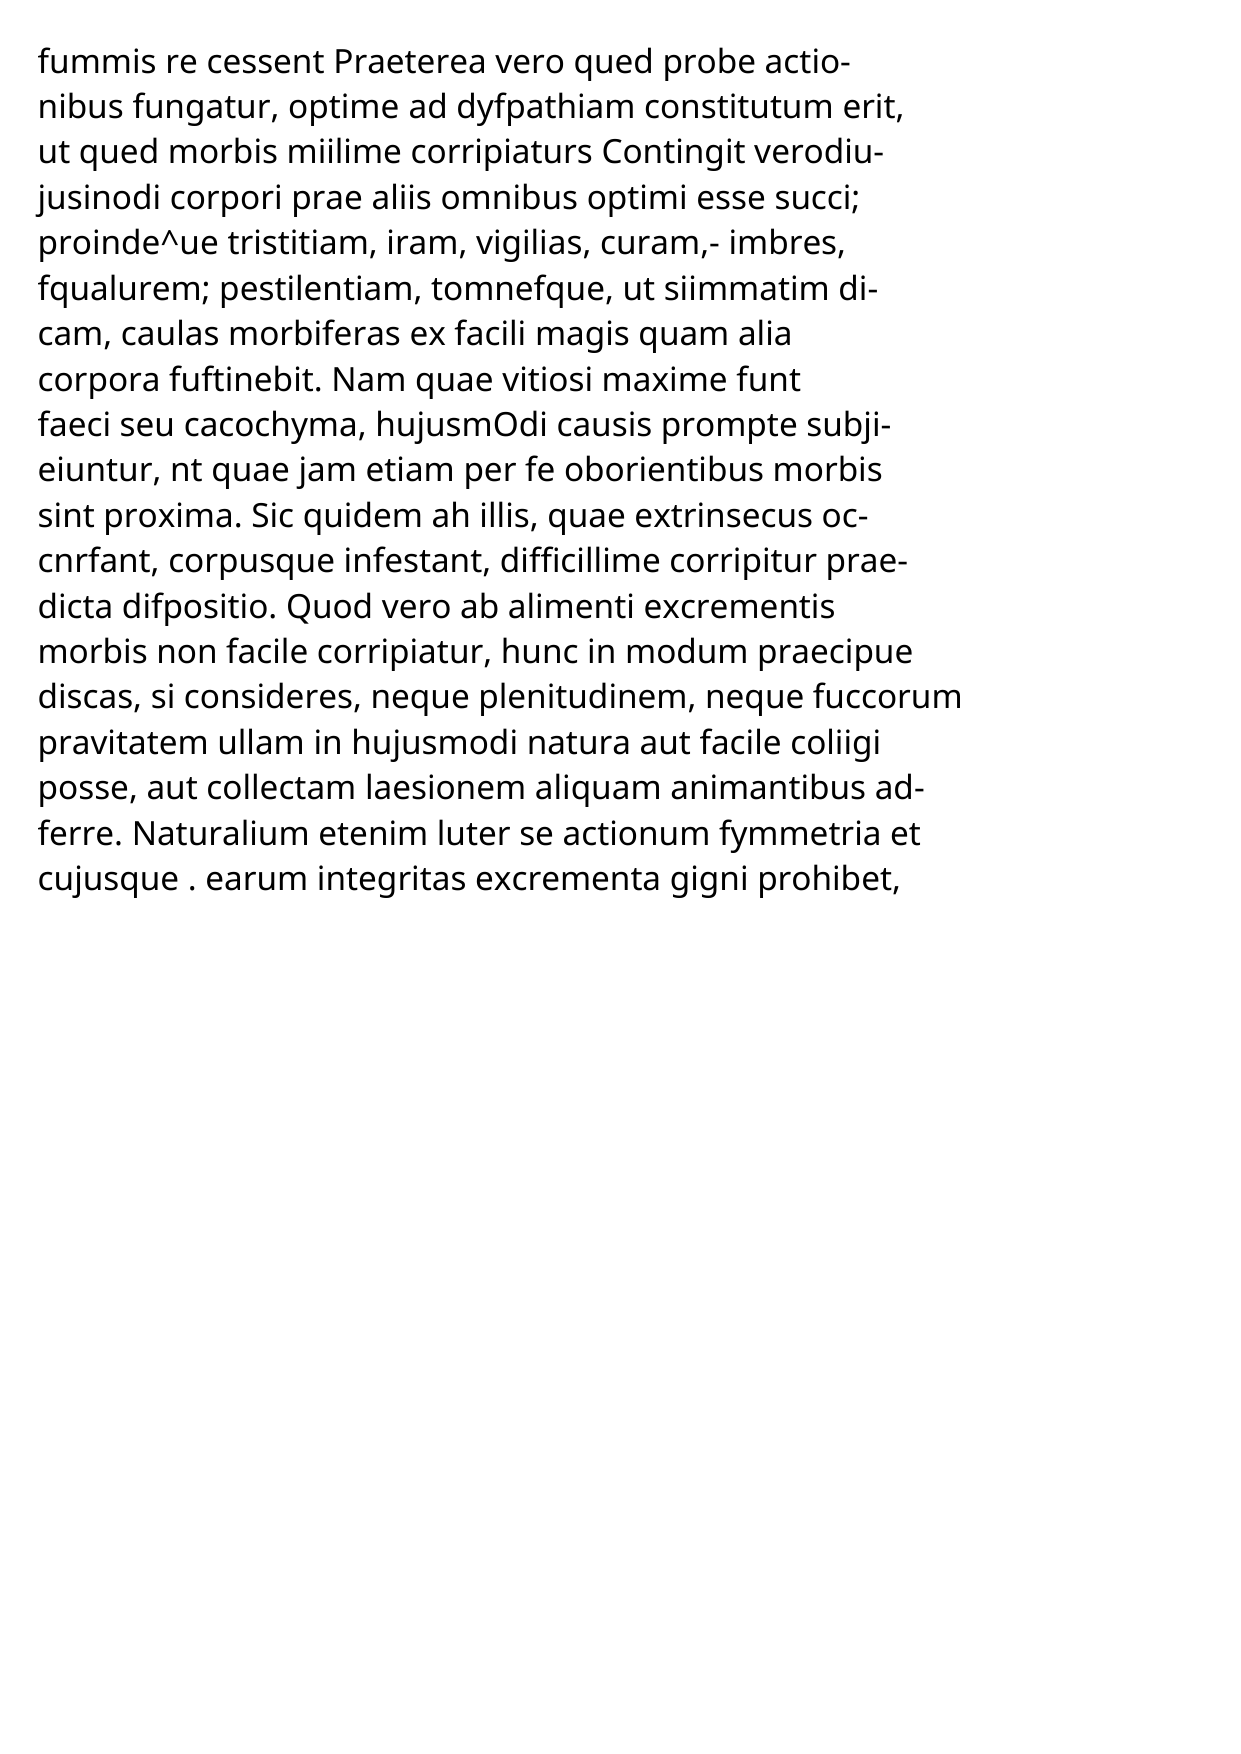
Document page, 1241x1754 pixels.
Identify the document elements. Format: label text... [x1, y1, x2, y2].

text fummis re cessent Praeterea vero qued probe actio- nibus fungatur, optime ad dyfpathiam constitutum erit, ut qued morbis miilime corripiaturs Contingit verodiu- jusinodi corpori prae aliis omnibus optimi esse succi; proinde^ue tristitiam, iram, vigilias, curam,- imbres, fqualurem; pestilentiam, tomnefque, ut siimmatim di- cam, caulas morbiferas ex facili magis quam alia corpora fuftinebit. Nam quae vitiosi maxime funt faeci seu cacochyma, hujusmOdi causis prompte subji- eiuntur, nt quae jam etiam per fe oborientibus morbis sint proxima. Sic quidem ah illis, quae extrinsecus oc- cnrfant, corpusque infestant, difficillime corripitur prae- dicta difpositio. Quod vero ab alimenti excrementis morbis non facile corripiatur, hunc in modum praecipue discas, si consideres, neque plenitudinem, neque fuccorum pravitatem ullam in hujusmodi natura aut facile coliigi posse, aut collectam laesionem aliquam animantibus ad- ferre. Naturalium etenim luter se actionum fymmetria et cujusque . earum integritas excrementa gigni prohibet, [37, 37, 1203, 900]
